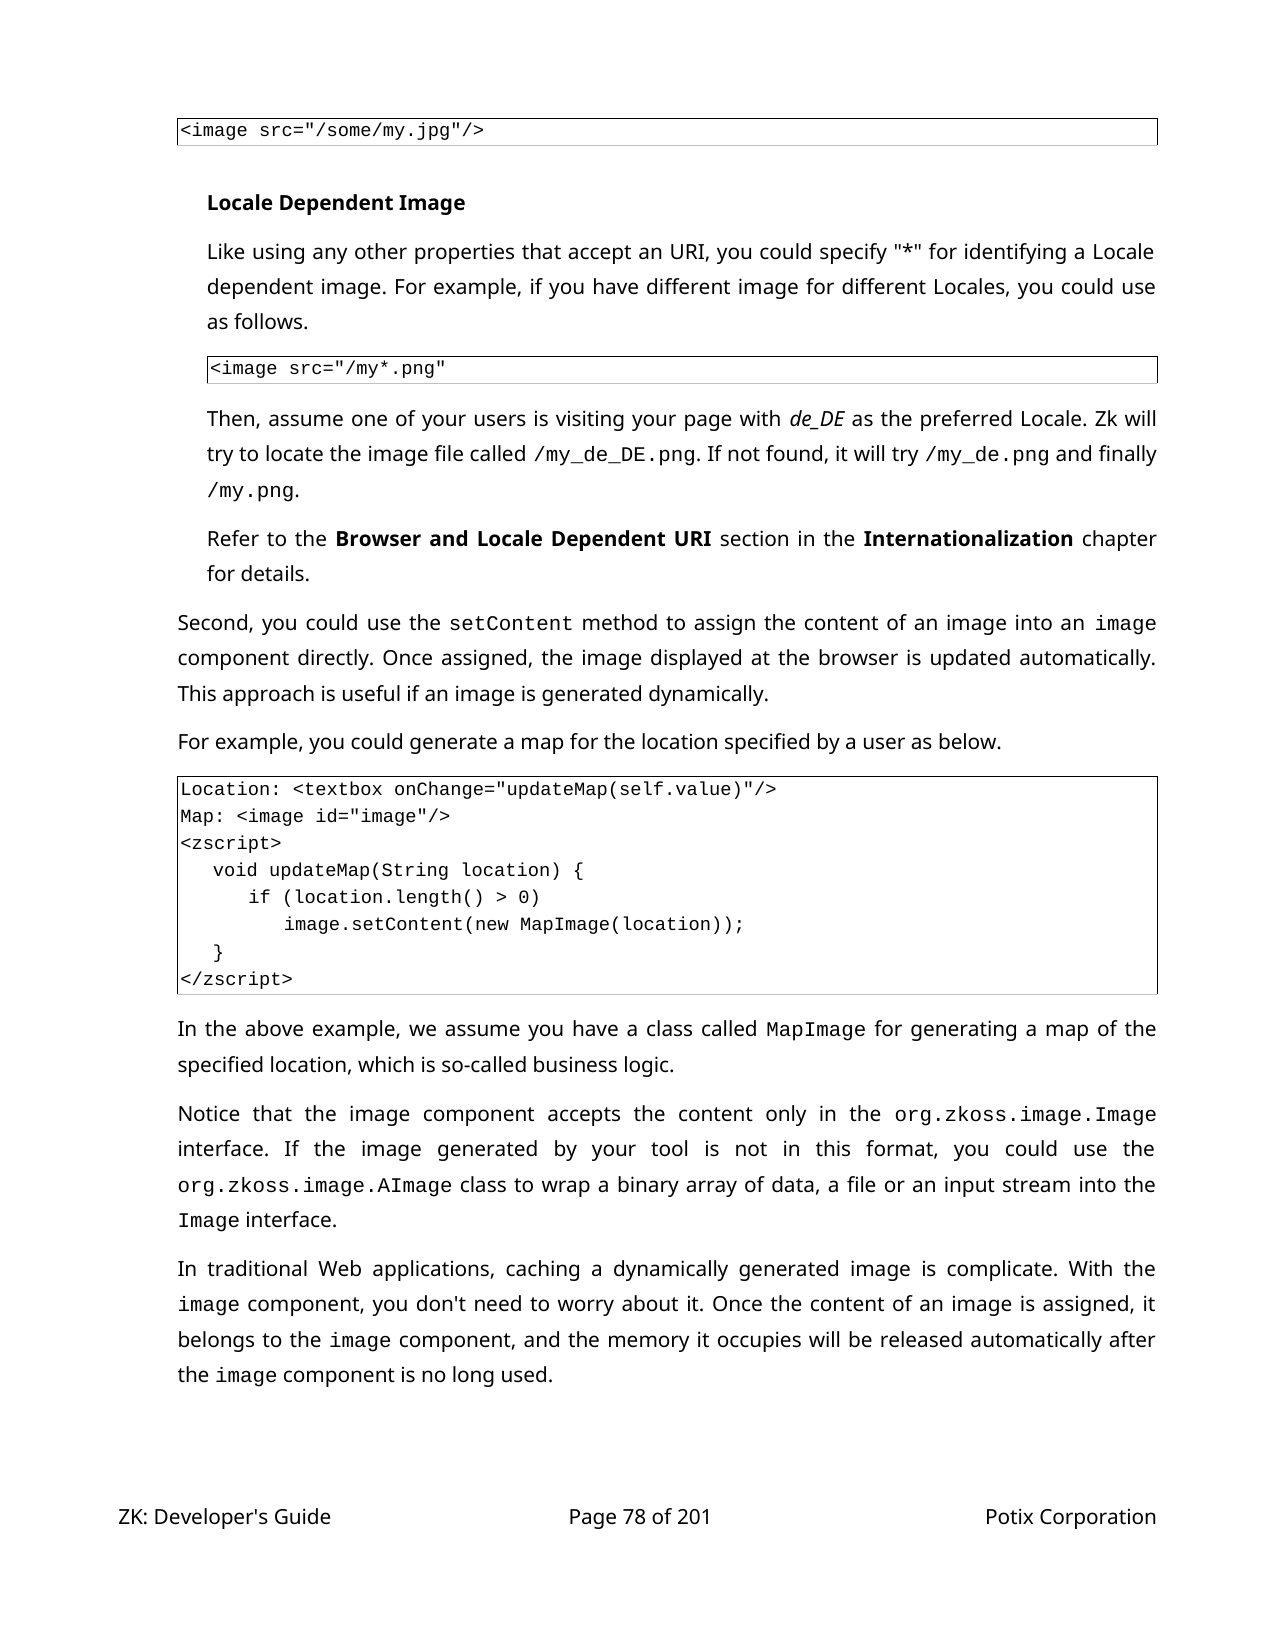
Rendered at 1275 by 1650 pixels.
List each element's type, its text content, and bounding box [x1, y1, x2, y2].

text <image src="/some/my.jpg"/> [178, 119, 1157, 145]
text if (location.length() > 0) [178, 885, 1157, 909]
text Then, assume one of your users is visiting your page with de_DE as the preferred Locale. Zk will try to locate the image file called /my_de_DE.png. If not found, it will try /my_de.png and finally /my.png. [207, 404, 1157, 503]
text In the above example, we assume you have a class called MapImage for generating a map of the specified location, which is so-called business logic. [177, 1014, 1157, 1078]
text Map: <image id="image"/> [178, 803, 1157, 828]
text In traditional Web applications, caching a dynamically generated image is complicate. With the image component, you don't need to worry about it. Once the content of an image is assigned, it belongs to the image component, and the memory it occupies will be released automatically after the image component is no long used. [177, 1254, 1157, 1389]
text Second, you could use the setContent method to assign the content of an image into an image component directly. Once assigned, the image displayed at the browser is updated automatically. This approach is useful if an image is generated dynamically. [177, 608, 1157, 707]
text For example, you could generate a map for the location specified by a user as below. [177, 727, 1157, 756]
text Like using any other properties that accept an URI, you could specify "*" for identifying a Locale dependent image. For example, if you have different image for different Locales, you could use as follows. [207, 237, 1157, 335]
text Location: <textbox onChange="updateMap(self.value)"/> [178, 777, 1157, 801]
subtitle Locale Dependent Image [207, 188, 1157, 216]
text <zscript> [178, 831, 1157, 855]
text image.setContent(new MapImage(location)); [178, 912, 1157, 937]
text Notice that the image component accepts the content only in the org.zkoss.image.Image interface. If the image generated by your tool is not in this format, you could use the org.zkoss.image.AImage class to wrap a binary array of data, a file or an input stream into the Image interface. [177, 1099, 1157, 1234]
text Refer to the Browser and Locale Dependent URI section in the Internationalization chapter for details. [207, 524, 1157, 587]
text <image src="/my*.png" [208, 357, 1157, 383]
text } [178, 939, 1157, 964]
text void updateMap(String location) { [178, 858, 1157, 882]
text </zscript> [178, 967, 1157, 994]
